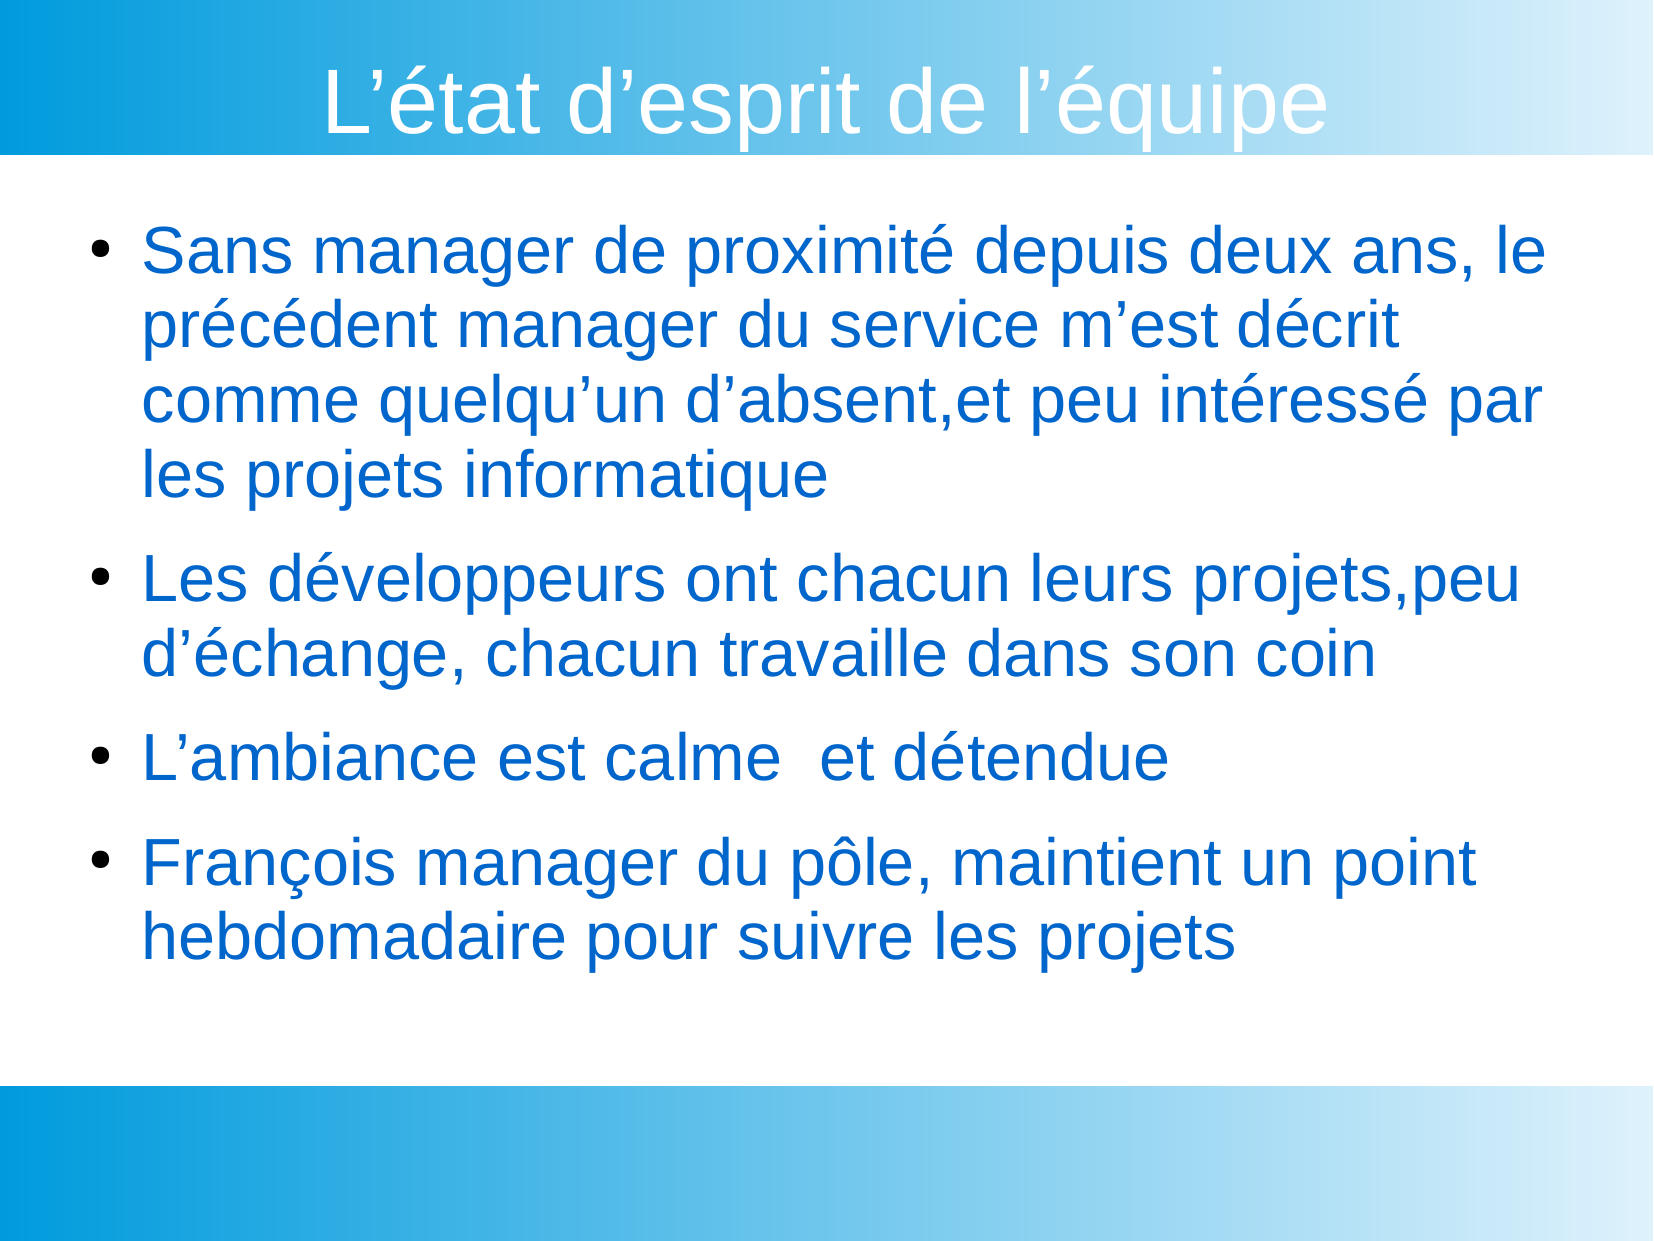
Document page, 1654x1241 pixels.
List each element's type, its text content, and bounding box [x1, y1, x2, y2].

list Sans manager de proximité depuis deux ans, le précédent manager du service m’est décrit comme quelqu’un d’absent,et peu intéressé par les projets informatique Les développeurs ont chacun leurs projets,peu d’échange, chacun travaille dans son coin L’ambiance est calme et détendue François manager du pôle, maintient un point hebdomadaire pour suivre les projets [70, 212, 1560, 932]
title L’état d’esprit de l’équipe [82, 49, 1571, 155]
